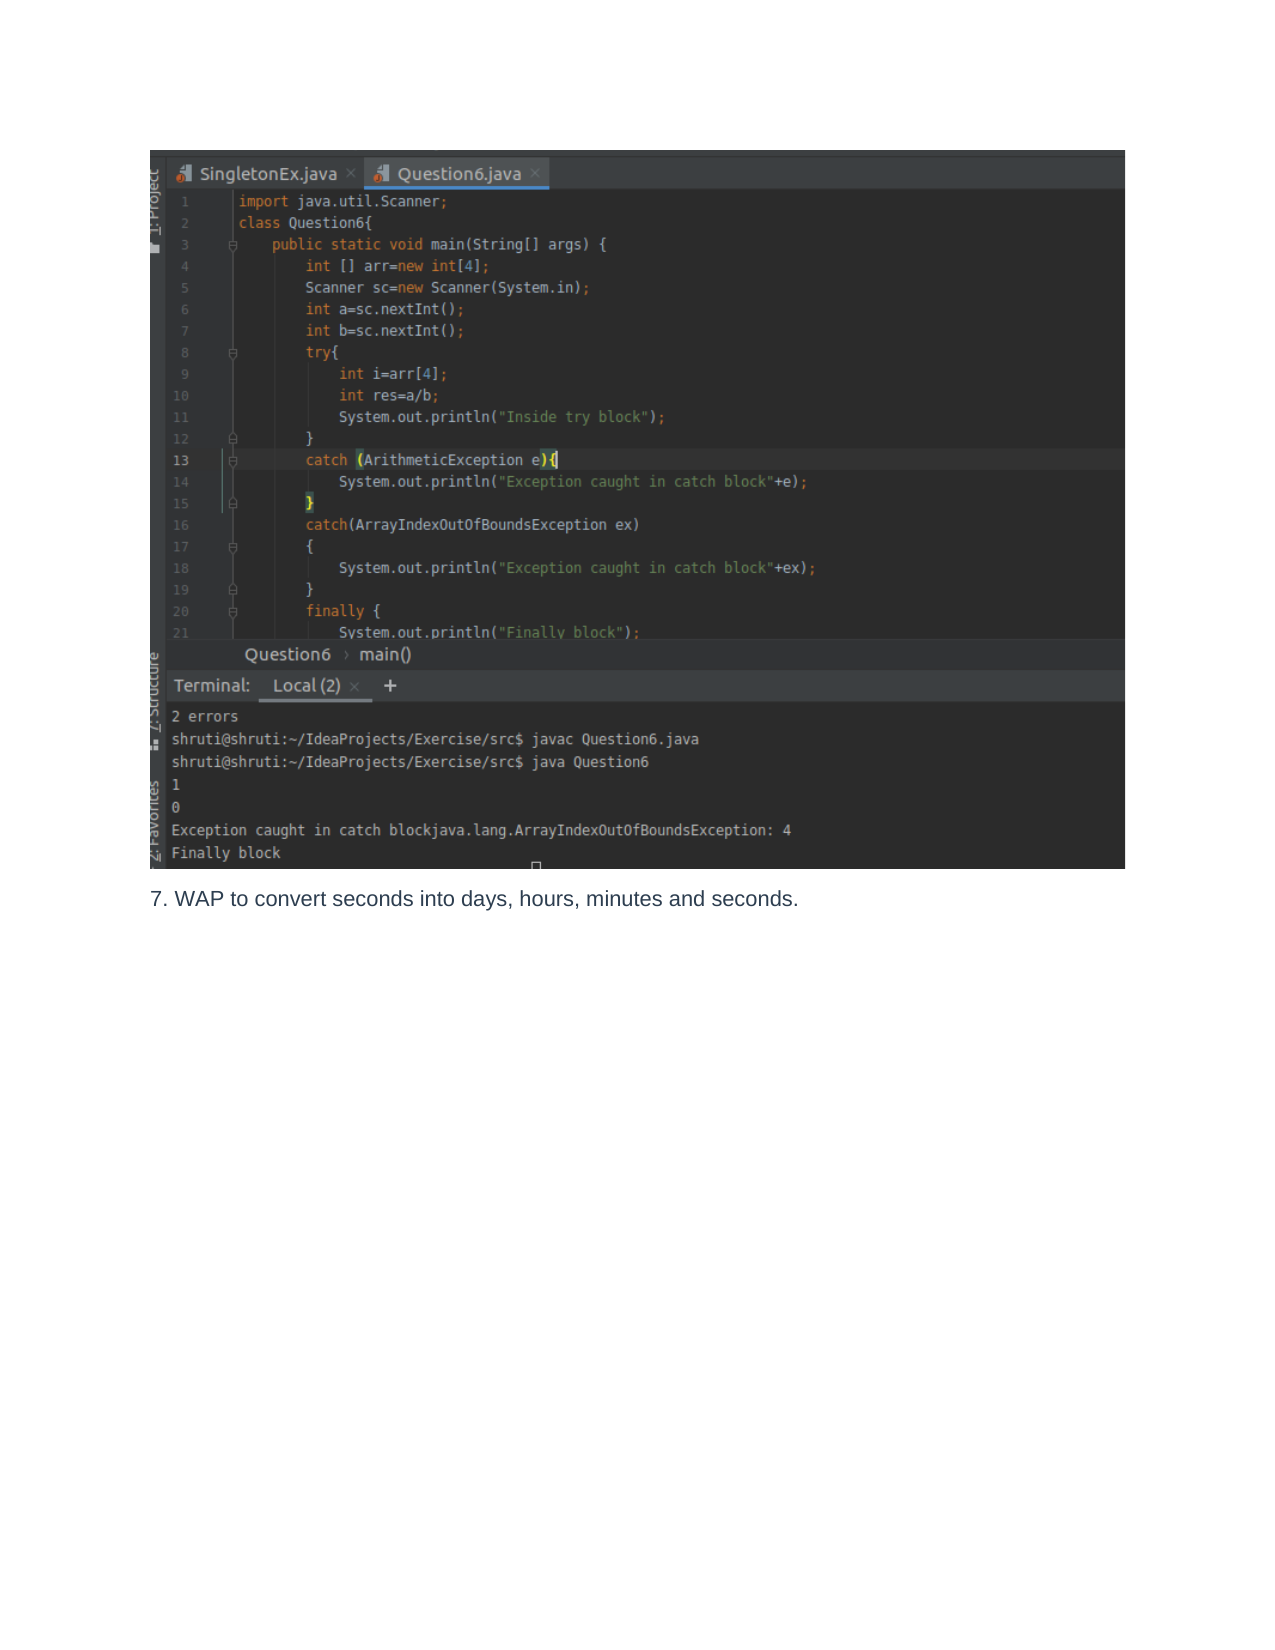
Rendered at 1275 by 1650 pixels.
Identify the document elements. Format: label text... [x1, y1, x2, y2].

picture [150, 150, 1125, 869]
text 7. WAP to convert seconds into days, hours, minutes and seconds. [150, 885, 1125, 911]
